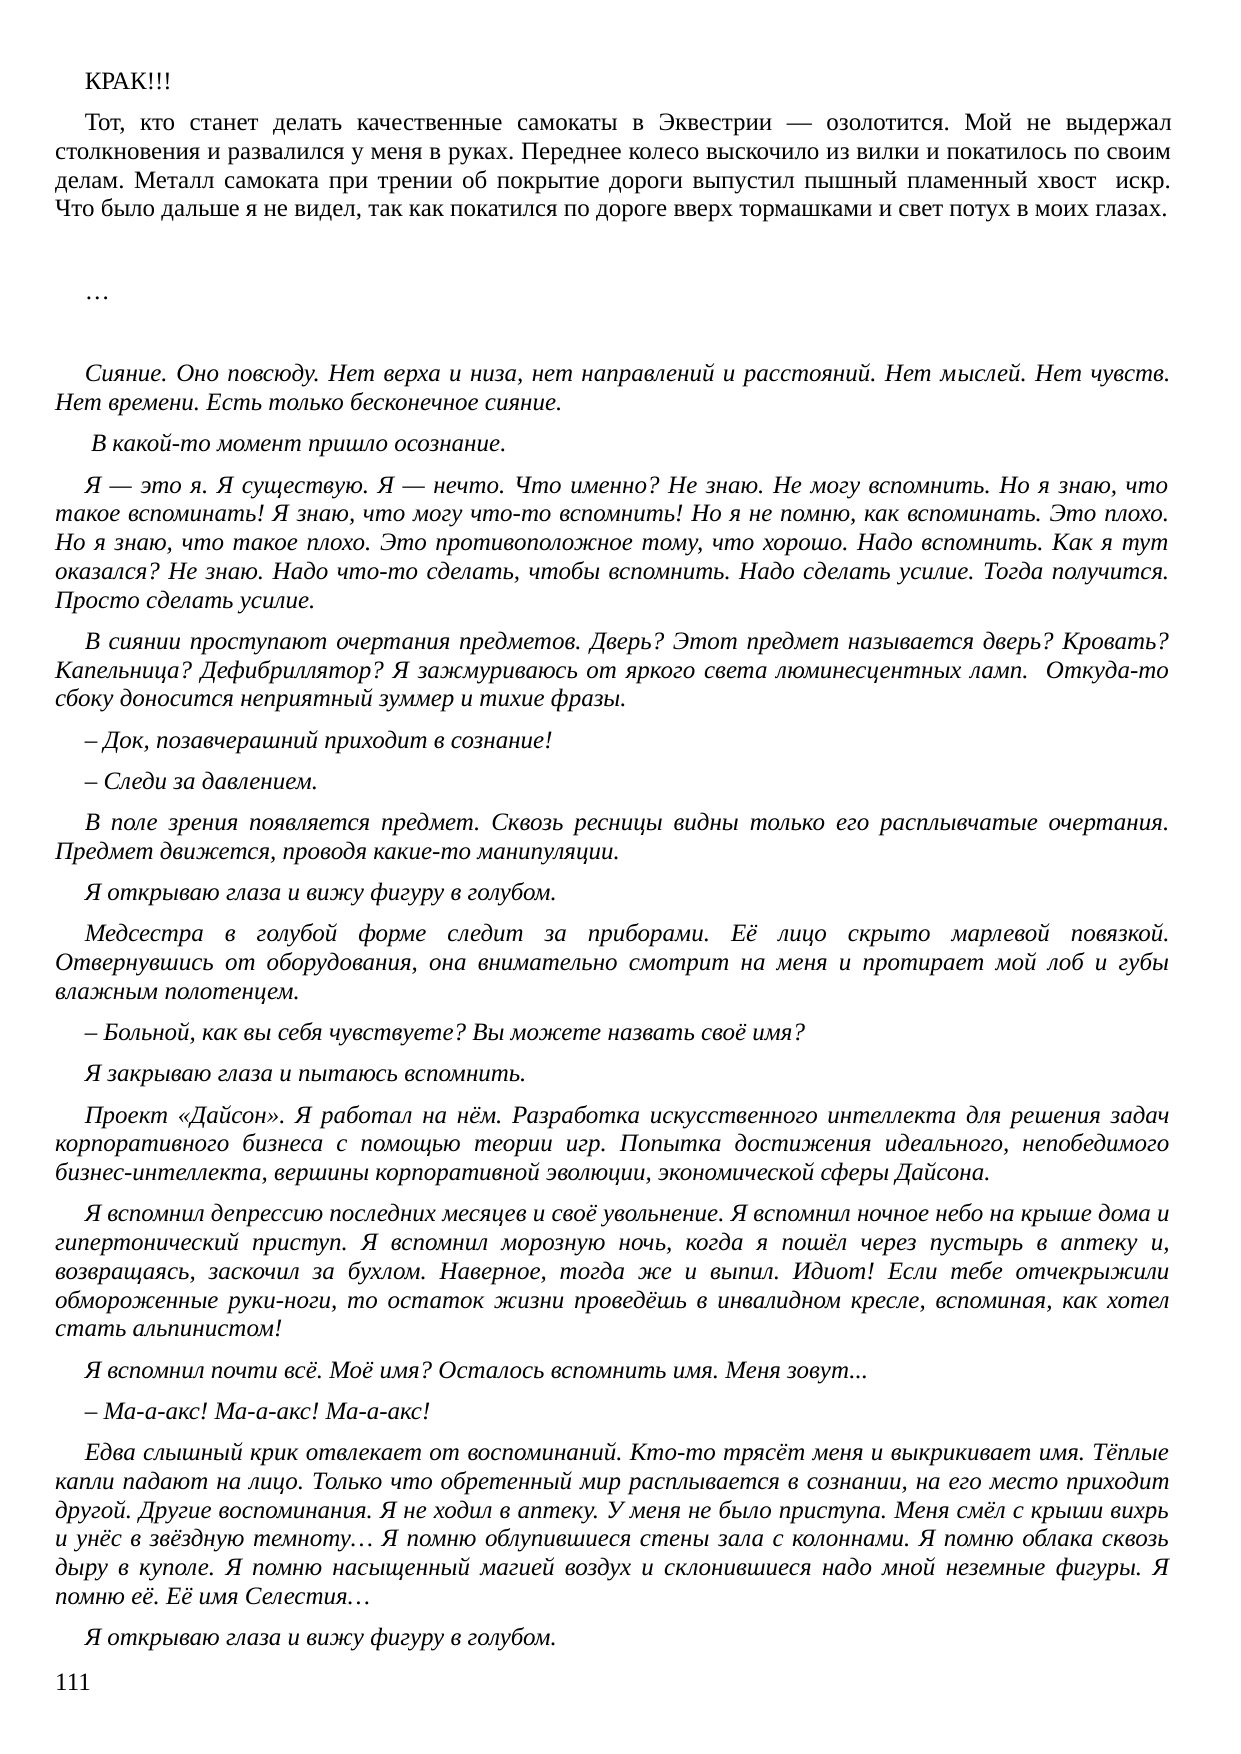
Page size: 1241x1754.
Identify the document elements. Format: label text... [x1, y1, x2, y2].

text Я вспомнил депрессию последних месяцев и своё увольнение. Я вспомнил ночное небо на крыше дома и гипертонический приступ. Я вспомнил морозную ночь, когда я пошёл через пустырь в аптеку и, возвращаясь, заскочил за бухлом. Наверное, тогда же и выпил. Идиот! Если тебе отчекрыжили обмороженные руки-ноги, то остаток жизни проведёшь в инвалидном кресле, вспоминая, как хотел стать альпинистом! [55, 1198, 1173, 1342]
text – Ма-а-акс! Ма-а-акс! Ма-а-акс! [55, 1396, 1173, 1425]
text Я открываю глаза и вижу фигуру в голубом. [55, 1622, 1173, 1651]
text Проект «Дайсон». Я работал на нём. Разработка искусственного интеллекта для решения задач корпоративного бизнеса с помощью теории игр. Попытка достижения идеального, непобедимого бизнес-интеллекта, вершины корпоративной эволюции, экономической сферы Дайсона. [55, 1100, 1173, 1186]
text В поле зрения появляется предмет. Сквозь ресницы видны только его расплывчатые очертания. Предмет движется, проводя какие-то манипуляции. [55, 807, 1173, 865]
text … [55, 276, 1173, 305]
text КРАК!!! [55, 66, 1173, 95]
text – Док, позавчерашний приходит в сознание! [55, 725, 1173, 753]
text Едва слышный крик отвлекает от воспоминаний. Кто-то трясёт меня и выкрикивает имя. Тёплые капли падают на лицо. Только что обретенный мир расплывается в сознании, на его место приходит другой. Другие воспоминания. Я не ходил в аптеку. У меня не было приступа. Меня смёл с крыши вихрь и унёс в звёздную темноту… Я помню облупившиеся стены зала с колоннами. Я помню облака сквозь дыру в куполе. Я помню насыщенный магией воздух и склонившиеся надо мной неземные фигуры. Я помню её. Её имя Селестия… [55, 1437, 1173, 1610]
text В какой-то момент пришло осознание. [55, 428, 1173, 457]
text Я — это я. Я существую. Я — нечто. Что именно? Не знаю. Не могу вспомнить. Но я знаю, что такое вспоминать! Я знаю, что могу что-то вспомнить! Но я не помню, как вспоминать. Это плохо. Но я знаю, что такое плохо. Это противоположное тому, что хорошо. Надо вспомнить. Как я тут оказался? Не знаю. Надо что-то сделать, чтобы вспомнить. Надо сделать усилие. Тогда получится. Просто сделать усилие. [55, 470, 1173, 613]
text Сияние. Оно повсюду. Нет верха и низа, нет направлений и расстояний. Нет мыслей. Нет чувств. Нет времени. Есть только бесконечное сияние. [55, 358, 1173, 416]
text Я закрываю глаза и пытаюсь вспомнить. [55, 1058, 1173, 1087]
text Тот, кто станет делать качественные самокаты в Эквестрии — озолотится. Мой не выдержал столкновения и развалился у меня в руках. Переднее колесо выскочило из вилки и покатилось по своим делам. Металл самоката при трении об покрытие дороги выпустил пышный пламенный хвост искр. Что было дальше я не видел, так как покатился по дороге вверх тормашками и свет потух в моих глазах. [55, 107, 1173, 222]
text – Следи за давлением. [55, 766, 1173, 795]
text – Больной, как вы себя чувствуете? Вы можете назвать своё имя? [55, 1017, 1173, 1046]
text Я открываю глаза и вижу фигуру в голубом. [55, 877, 1173, 906]
text Медсестра в голубой форме следит за приборами. Её лицо скрыто марлевой повязкой. Отвернувшись от оборудования, она внимательно смотрит на меня и протирает мой лоб и губы влажным полотенцем. [55, 918, 1173, 1005]
text В сиянии проступают очертания предметов. Дверь? Этот предмет называется дверь? Кровать? Капельница? Дефибриллятор? Я зажмуриваюсь от яркого света люминесцентных ламп. Откуда-то сбоку доносится неприятный зуммер и тихие фразы. [55, 626, 1173, 712]
text Я вспомнил почти всё. Моё имя? Осталось вспомнить имя. Меня зовут... [55, 1355, 1173, 1383]
